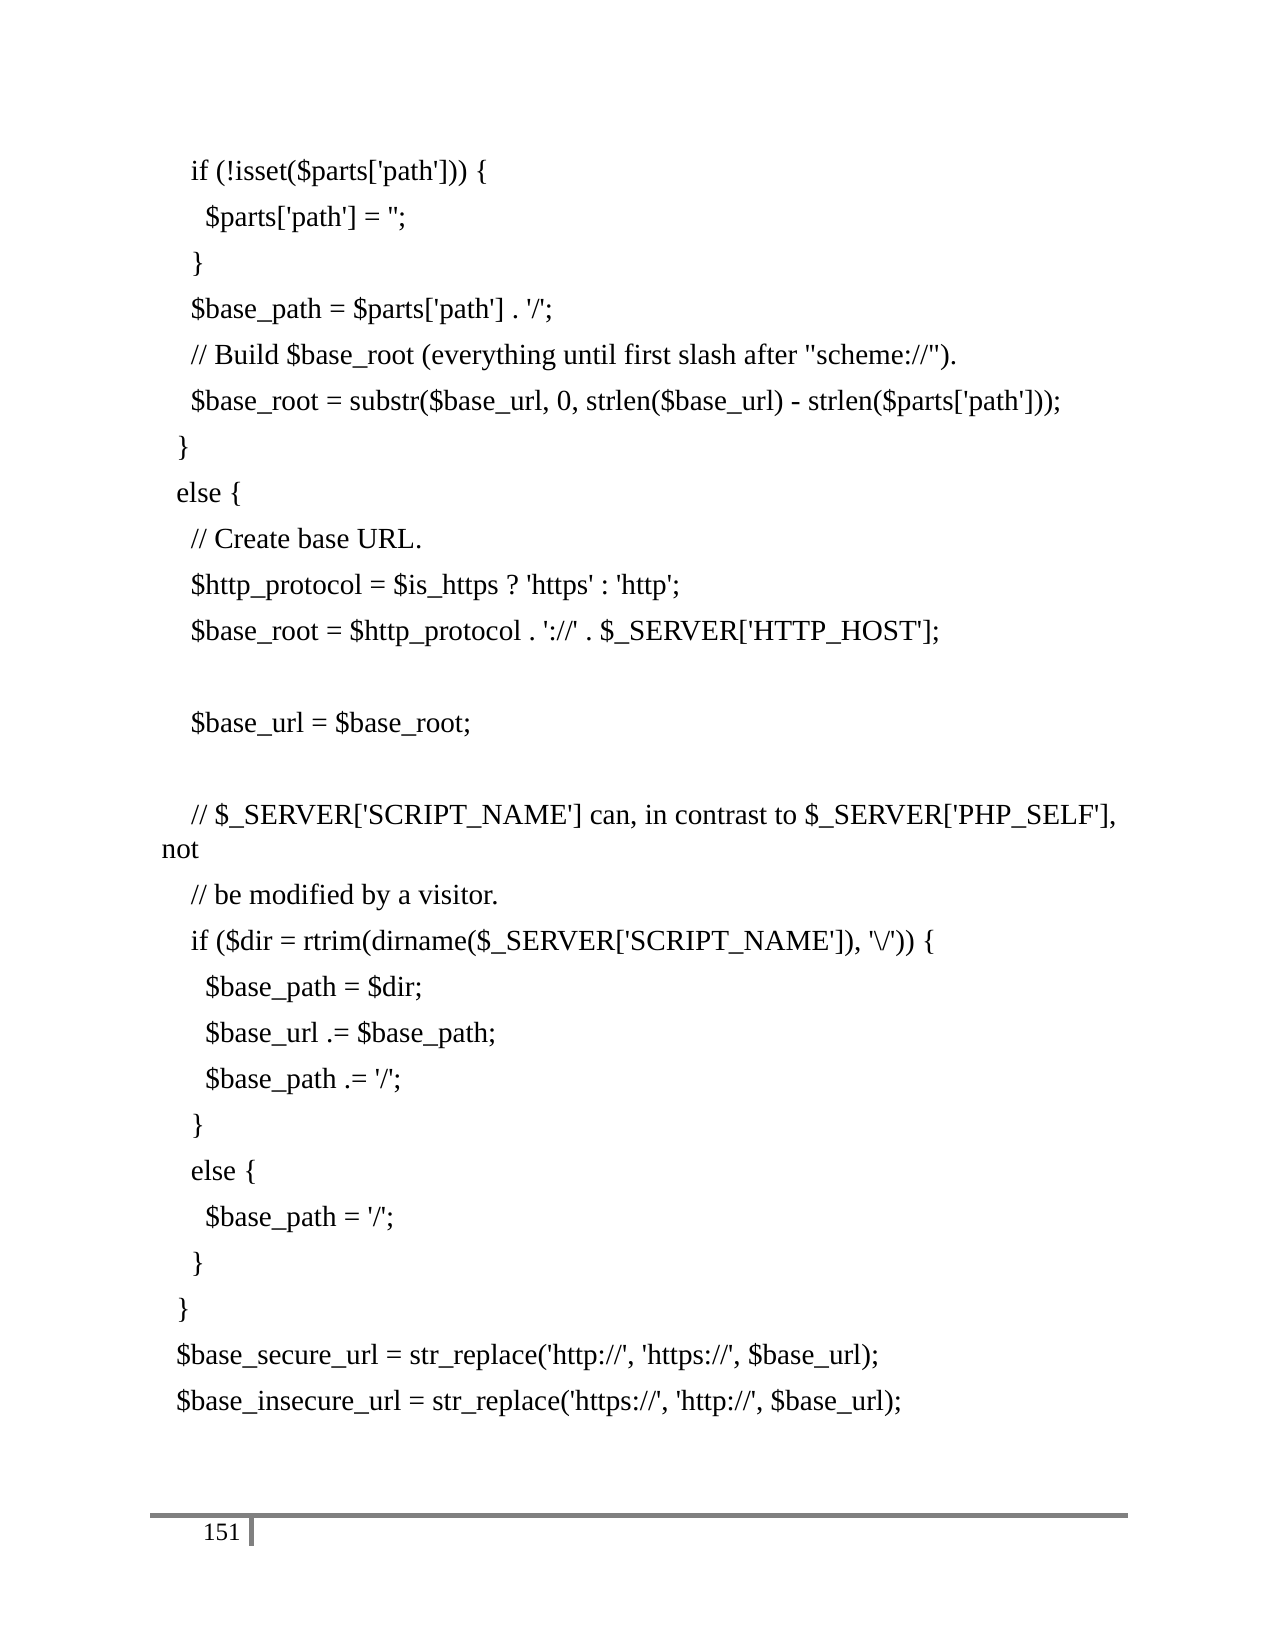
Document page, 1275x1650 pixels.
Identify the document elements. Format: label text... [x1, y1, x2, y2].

text $base_path = '/'; [161, 1199, 1117, 1233]
text if ($dir = rtrim(dirname($_SERVER['SCRIPT_NAME']), '\/')) { [161, 923, 1117, 957]
text } [161, 245, 1117, 278]
text else { [161, 1153, 1117, 1187]
text else { [161, 475, 1117, 509]
text if (!isset($parts['path'])) { [161, 153, 1117, 186]
text $base_url .= $base_path; [161, 1015, 1117, 1049]
text $base_path .= '/'; [161, 1061, 1117, 1095]
text $base_insecure_url = str_replace('https://', 'http://', $base_url); [161, 1383, 1117, 1417]
text $parts['path'] = ''; [161, 199, 1117, 232]
text // Create base URL. [161, 521, 1117, 555]
text } [161, 1291, 1117, 1325]
text } [161, 429, 1117, 463]
text $http_protocol = $is_https ? 'https' : 'http'; [161, 567, 1117, 601]
text } [161, 1107, 1117, 1141]
text $base_url = $base_root; [161, 705, 1117, 739]
text // be modified by a visitor. [161, 877, 1117, 911]
text $base_secure_url = str_replace('http://', 'https://', $base_url); [161, 1337, 1117, 1371]
text $base_path = $parts['path'] . '/'; [161, 291, 1117, 324]
text // $_SERVER['SCRIPT_NAME'] can, in contrast to $_SERVER['PHP_SELF'], not [161, 797, 1117, 864]
text $base_root = substr($base_url, 0, strlen($base_url) - strlen($parts['path'])); [161, 383, 1117, 417]
text // Build $base_root (everything until first slash after "scheme://"). [161, 337, 1117, 371]
text $base_root = $http_protocol . '://' . $_SERVER['HTTP_HOST']; [161, 613, 1117, 647]
text $base_path = $dir; [161, 969, 1117, 1003]
text } [161, 1245, 1117, 1279]
